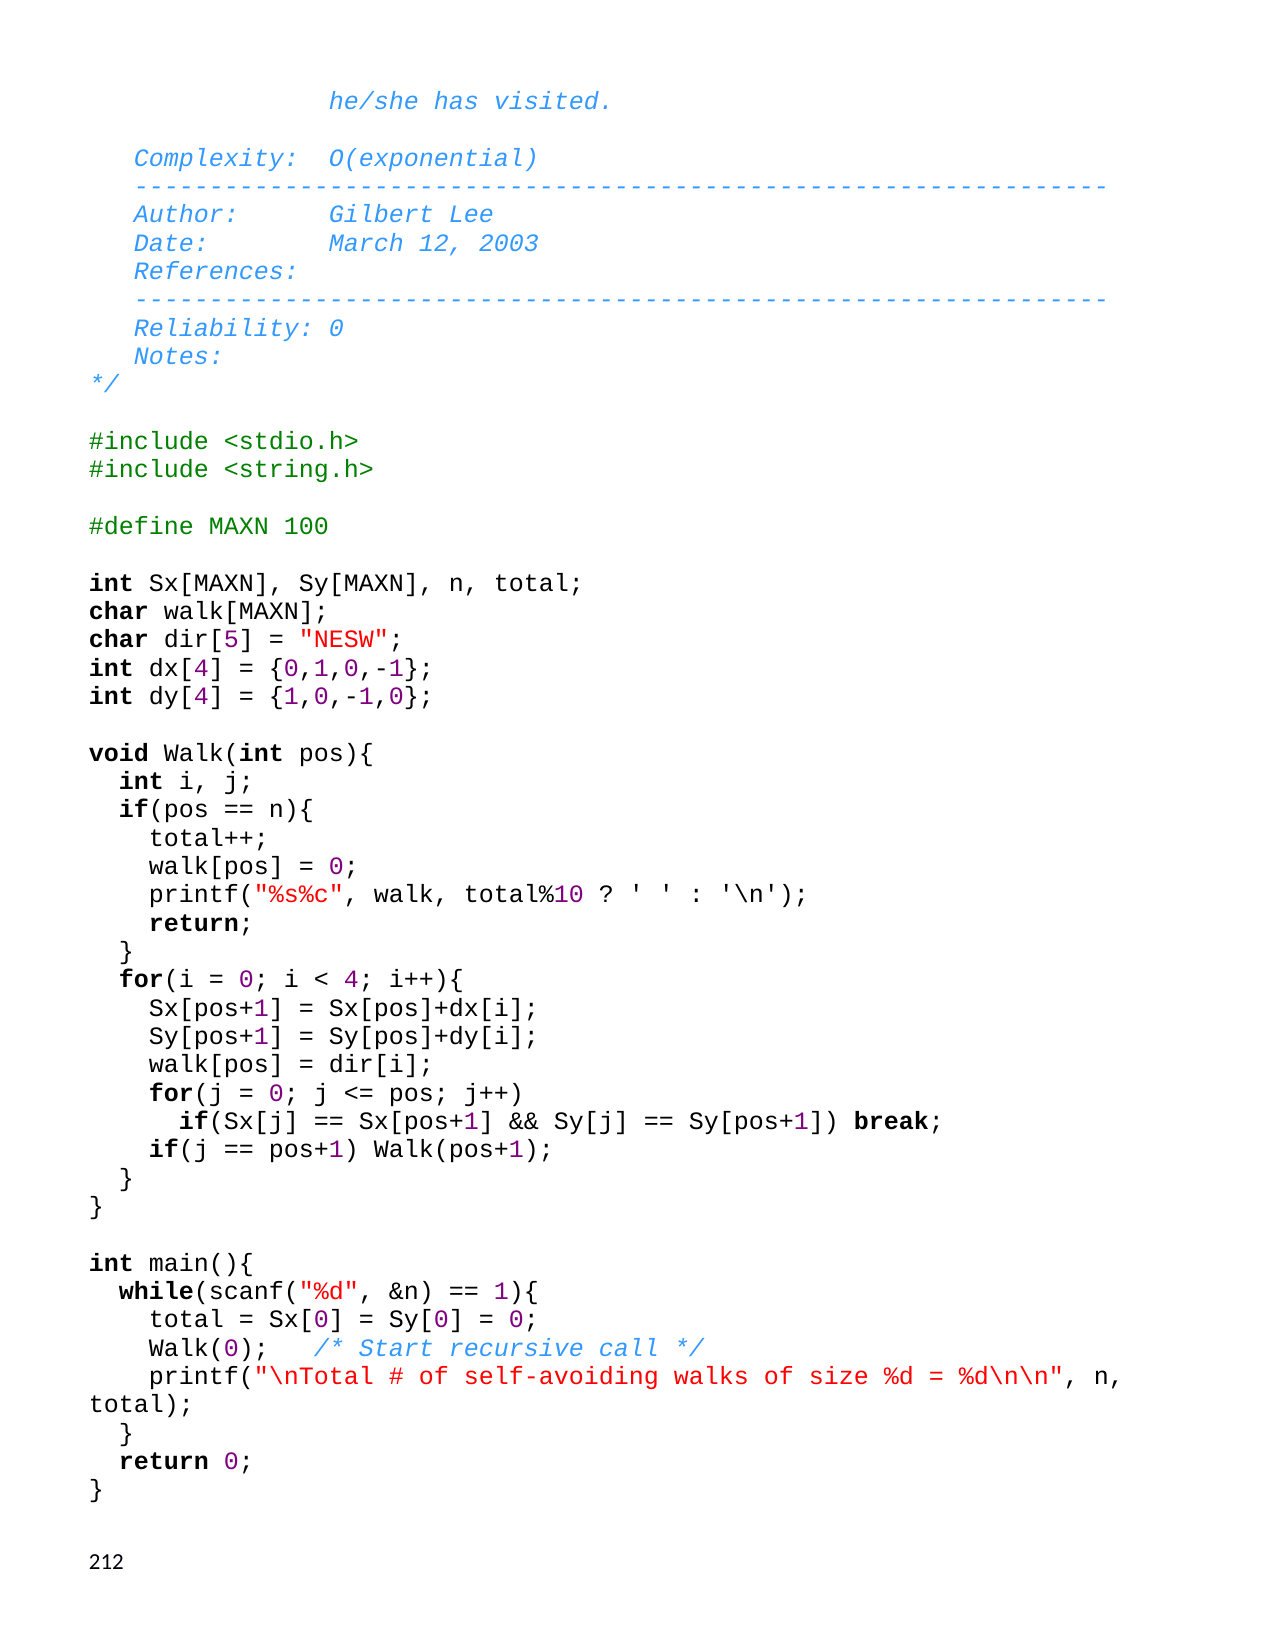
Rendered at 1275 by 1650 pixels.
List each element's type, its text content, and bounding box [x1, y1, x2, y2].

text Walk(0); /* Start recursive call */ [89, 1335, 1186, 1364]
text References: [89, 259, 1186, 287]
text int i, j; [89, 769, 1186, 797]
text char dir[5] = "NESW"; [89, 627, 1186, 655]
text } [89, 939, 1186, 967]
text while(scanf("%d", &n) == 1){ [89, 1279, 1186, 1307]
text he/she has visited. [89, 89, 1186, 117]
text if(pos == n){ [89, 797, 1186, 825]
text char walk[MAXN]; [89, 599, 1186, 627]
text total = Sx[0] = Sy[0] = 0; [89, 1307, 1186, 1335]
text int dx[4] = {0,1,0,-1}; [89, 655, 1186, 684]
text #include <string.h> [89, 457, 1186, 485]
text ----------------------------------------------------------------- [89, 287, 1186, 315]
text */ [89, 372, 1186, 400]
text for(j = 0; j <= pos; j++) [89, 1080, 1186, 1109]
text walk[pos] = 0; [89, 854, 1186, 882]
text if(j == pos+1) Walk(pos+1); [89, 1137, 1186, 1165]
text int dy[4] = {1,0,-1,0}; [89, 684, 1186, 712]
text Date: March 12, 2003 [89, 230, 1186, 259]
text if(Sx[j] == Sx[pos+1] && Sy[j] == Sy[pos+1]) break; [89, 1109, 1186, 1137]
text Sy[pos+1] = Sy[pos]+dy[i]; [89, 1024, 1186, 1052]
text } [89, 1477, 1186, 1505]
text } [89, 1194, 1186, 1222]
text total++; [89, 825, 1186, 854]
text Complexity: O(exponential) [89, 145, 1186, 174]
text void Walk(int pos){ [89, 740, 1186, 769]
text #define MAXN 100 [89, 514, 1186, 542]
text int main(){ [89, 1250, 1186, 1279]
text return; [89, 910, 1186, 939]
text int Sx[MAXN], Sy[MAXN], n, total; [89, 570, 1186, 599]
text return 0; [89, 1449, 1186, 1477]
text } [89, 1165, 1186, 1194]
text Author: Gilbert Lee [89, 202, 1186, 230]
text walk[pos] = dir[i]; [89, 1052, 1186, 1080]
text Reliability: 0 [89, 315, 1186, 344]
text ----------------------------------------------------------------- [89, 174, 1186, 202]
text for(i = 0; i < 4; i++){ [89, 967, 1186, 995]
text Notes: [89, 344, 1186, 372]
text } [89, 1420, 1186, 1449]
text printf("%s%c", walk, total%10 ? ' ' : '\n'); [89, 882, 1186, 910]
text #include <stdio.h> [89, 429, 1186, 457]
text printf("\nTotal # of self-avoiding walks of size %d = %d\n\n", n, total); [89, 1364, 1186, 1420]
text Sx[pos+1] = Sx[pos]+dx[i]; [89, 995, 1186, 1024]
